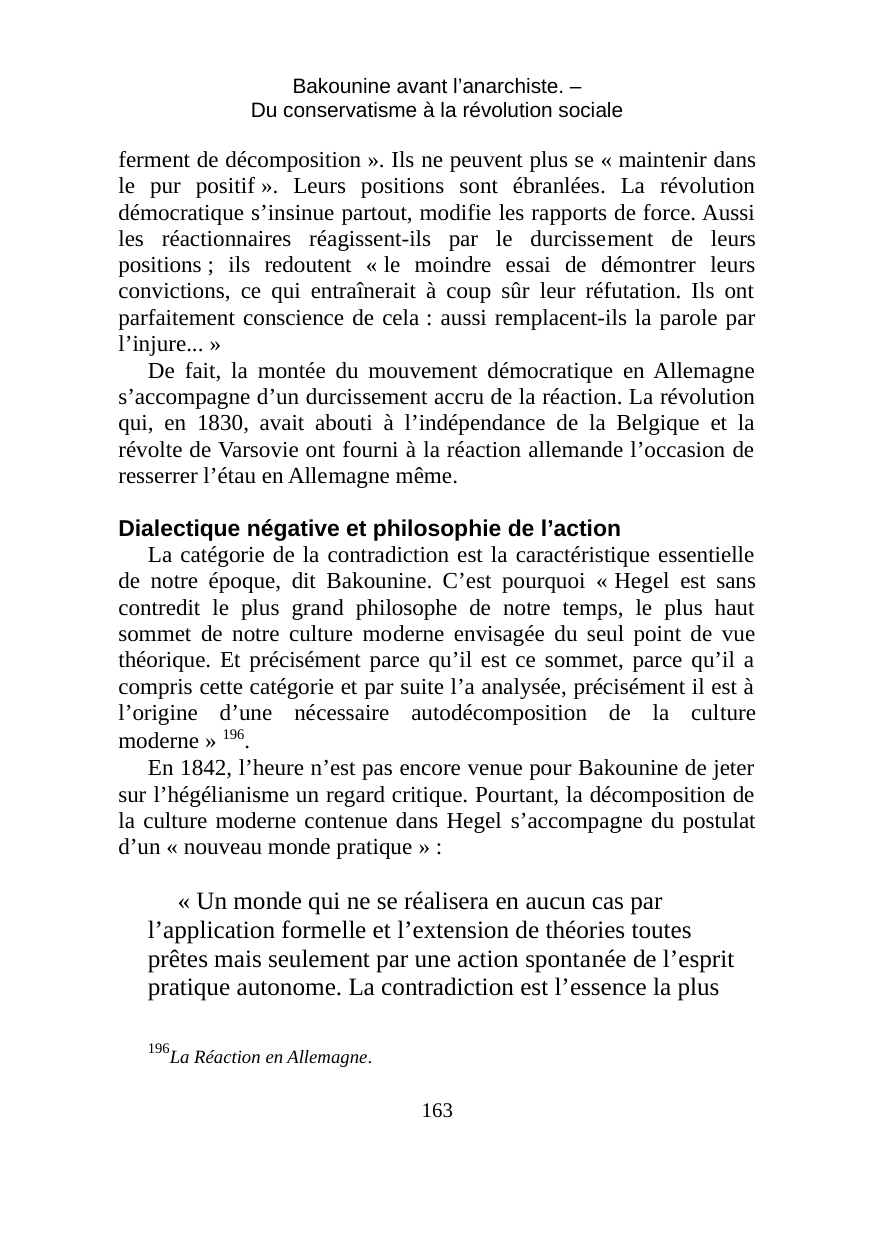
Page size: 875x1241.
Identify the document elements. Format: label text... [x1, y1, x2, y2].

text La catégorie de la contradiction est la caractéristique essentielle de notre époque, dit Bakounine. C’est pourquoi « Hegel est sans contredit le plus grand philosophe de notre temps, le plus haut sommet de notre culture mo­derne envisagée du seul point de vue théorique. Et précisément parce qu’il est ce sommet, parce qu’il a compris cette catégorie et par suite l’a analysée, précisément il est à l’origine d’une né­cessaire autodécomposition de la cul­ture moderne » . [118, 541, 756, 754]
text La Réaction en Allemagne. [118, 1040, 756, 1068]
text « Un monde qui ne se réalisera en aucun cas par l’application formelle et l’extension de théories toutes prêtes mais seulement par une action sponta­née de l’esprit pratique autonome. La contradiction est l’essence la plus [148, 886, 756, 1001]
text ferment de décomposition ». Ils ne peuvent plus se « maintenir dans le pur positif ». Leurs positions sont ébranlées. La révolution démocratique s’insinue partout, modifie les rapports de force. Aussi les réac­tionnaires réagissent-ils par le durcisse­ment de leurs positions ; ils redoutent « le moindre essai de démontrer leurs convictions, ce qui entraînerait à coup sûr leur réfutation. Ils ont parfaitement conscience de cela : aussi remplacent-ils la parole par l’injure... » [118, 146, 756, 357]
subtitle Dialectique négative et philosophie de l’action [118, 515, 756, 541]
text En 1842, l’heure n’est pas encore venue pour Bakounine de jeter sur l’hégélianisme un regard critique. Pourtant, la décomposition de la culture moderne contenue dans Hegel s’accompagne du postulat d’un « nouveau monde pratique » : [118, 754, 756, 860]
text De fait, la montée du mouvement démocratique en Allemagne s’accompagne d’un durcissement accru de la réaction. La révolution qui, en 1830, avait abouti à l’indépendance de la Belgique et la révolte de Varsovie ont fourni à la réaction allemande l’occasion de resserrer l’étau en Alle­magne même. [118, 357, 756, 488]
